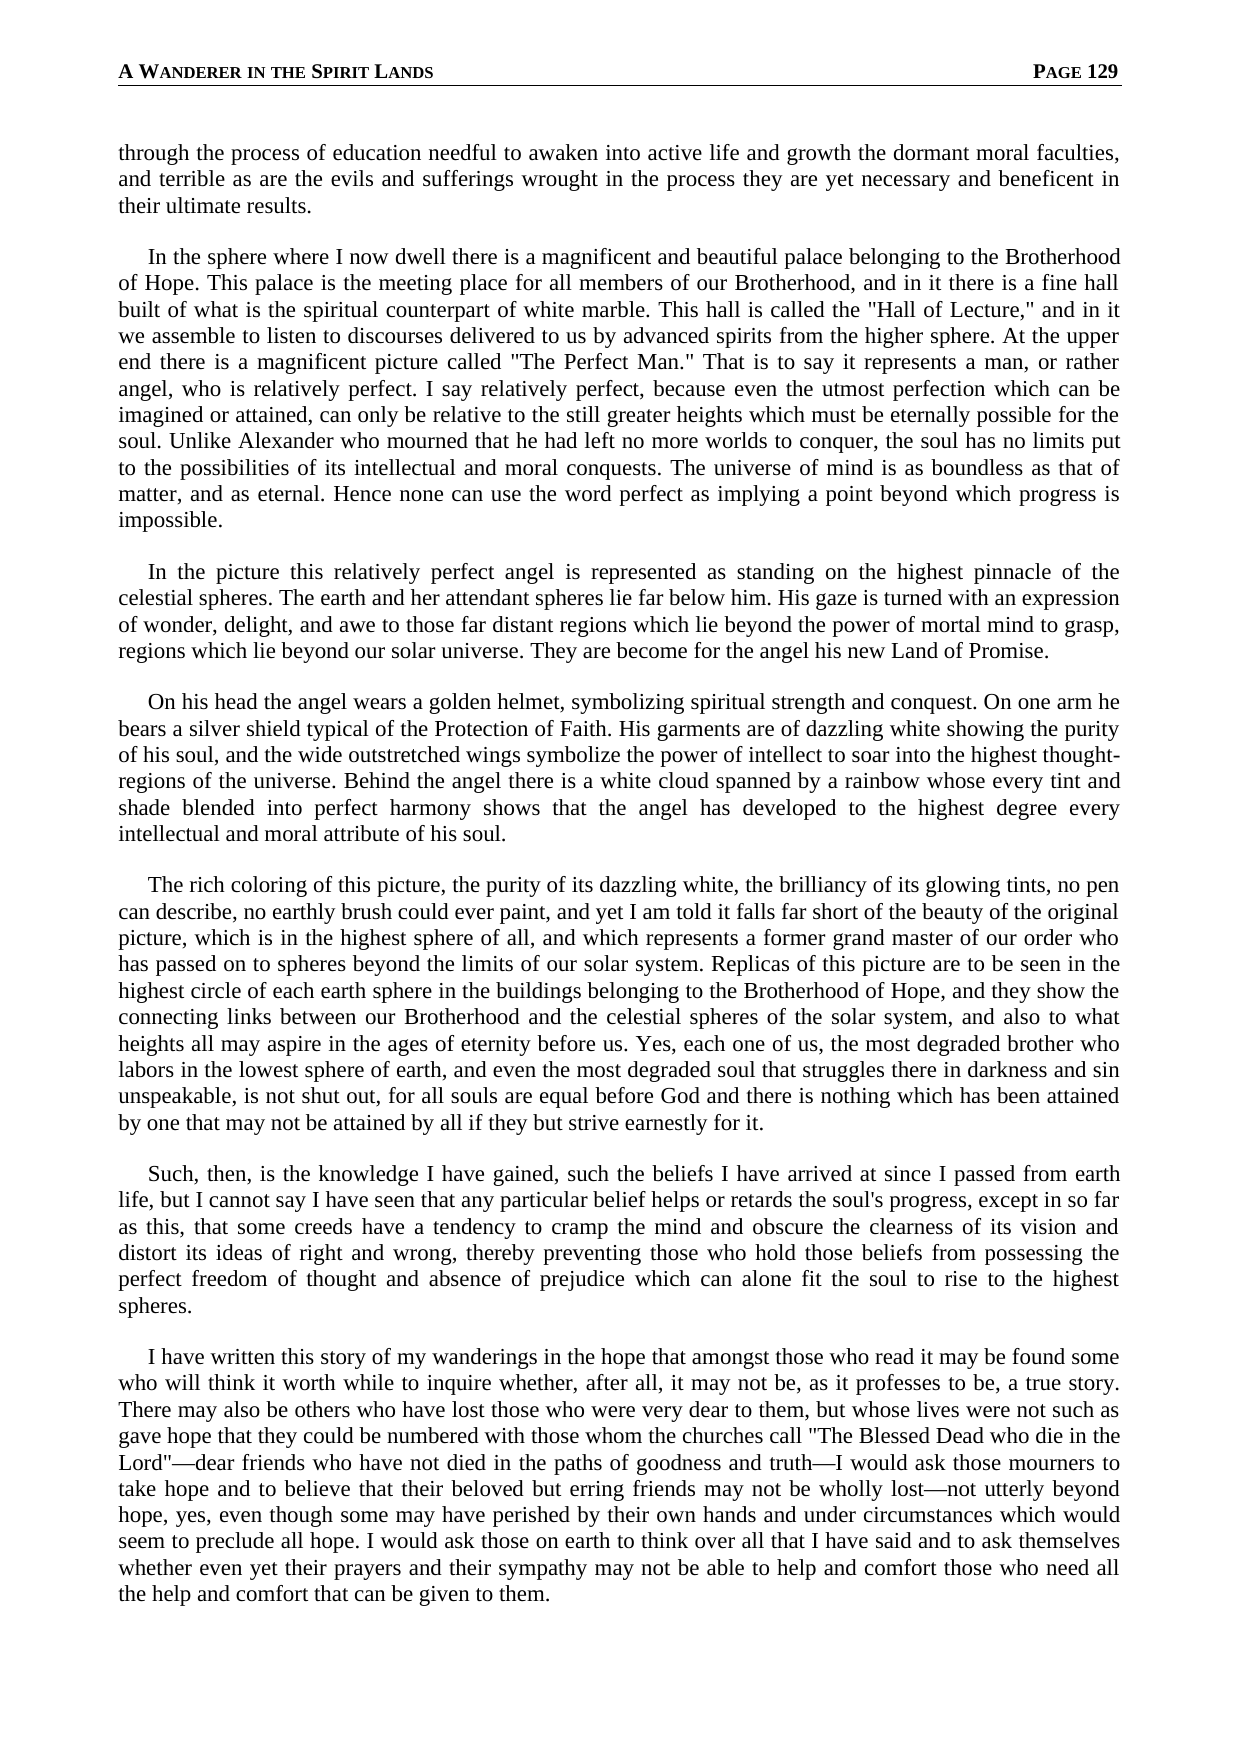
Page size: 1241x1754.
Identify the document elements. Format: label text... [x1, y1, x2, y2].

text In the sphere where I now dwell there is a magnificent and beautiful palace belonging to the Brotherhood of Hope. This palace is the meeting place for all members of our Brotherhood, and in it there is a fine hall built of what is the spiritual counterpart of white marble. This hall is called the "Hall of Lecture," and in it we assemble to listen to discourses delivered to us by advanced spirits from the higher sphere. At the upper end there is a magnificent picture called "The Perfect Man." That is to say it represents a man, or rather angel, who is relatively perfect. I say relatively perfect, because even the utmost perfection which can be imagined or attained, can only be relative to the still greater heights which must be eternally possible for the soul. Unlike Alexander who mourned that he had left no more worlds to conquer, the soul has no limits put to the possibilities of its intellectual and moral conquests. The universe of mind is as boundless as that of matter, and as eternal. Hence none can use the word perfect as implying a point beyond which progress is impossible. [118, 243, 1122, 533]
text through the process of education needful to awaken into active life and growth the dormant moral faculties, and terrible as are the evils and sufferings wrought in the process they are yet necessary and beneficent in their ultimate results. [118, 139, 1122, 218]
text I have written this story of my wanderings in the hope that amongst those who read it may be found some who will think it worth while to inquire whether, after all, it may not be, as it professes to be, a true story. There may also be others who have lost those who were very dear to them, but whose lives were not such as gave hope that they could be numbered with those whom the churches call "The Blessed Dead who die in the Lord"—dear friends who have not died in the paths of goodness and truth—I would ask those mourners to take hope and to believe that their beloved but erring friends may not be wholly lost—not utterly beyond hope, yes, even though some may have perished by their own hands and under circumstances which would seem to preclude all hope. I would ask those on earth to think over all that I have said and to ask themselves whether even yet their prayers and their sympathy may not be able to help and comfort those who need all the help and comfort that can be given to them. [118, 1343, 1122, 1607]
text Such, then, is the knowledge I have gained, such the beliefs I have arrived at since I passed from earth life, but I cannot say I have seen that any particular belief helps or retards the soul's progress, except in so far as this, that some creeds have a tendency to cramp the mind and obscure the clearness of its vision and distort its ideas of right and wrong, thereby preventing those who hold those beliefs from possessing the perfect freedom of thought and absence of prejudice which can alone fit the soul to rise to the highest spheres. [118, 1160, 1122, 1318]
text In the picture this relatively perfect angel is represented as standing on the highest pinnacle of the celestial spheres. The earth and her attendant spheres lie far below him. His gaze is turned with an expression of wonder, delight, and awe to those far distant regions which lie beyond the power of mortal mind to grasp, regions which lie beyond our solar universe. They are become for the angel his new Land of Promise. [118, 558, 1122, 663]
text On his head the angel wears a golden helmet, symbolizing spiritual strength and conquest. On one arm he bears a silver shield typical of the Protection of Faith. His garments are of dazzling white showing the purity of his soul, and the wide outstretched wings symbolize the power of intellect to soar into the highest thought-regions of the universe. Behind the angel there is a white cloud spanned by a rainbow whose every tint and shade blended into perfect harmony shows that the angel has developed to the highest degree every intellectual and moral attribute of his soul. [118, 688, 1122, 846]
text The rich coloring of this picture, the purity of its dazzling white, the brilliancy of its glowing tints, no pen can describe, no earthly brush could ever paint, and yet I am told it falls far short of the beauty of the original picture, which is in the highest sphere of all, and which represents a former grand master of our order who has passed on to spheres beyond the limits of our solar system. Replicas of this picture are to be seen in the highest circle of each earth sphere in the buildings belonging to the Brotherhood of Hope, and they show the connecting links between our Brotherhood and the celestial spheres of the solar system, and also to what heights all may aspire in the ages of eternity before us. Yes, each one of us, the most degraded brother who labors in the lowest sphere of earth, and even the most degraded soul that struggles there in darkness and sin unspeakable, is not shut out, for all souls are equal before God and there is nothing which has been attained by one that may not be attained by all if they but strive earnestly for it. [118, 871, 1122, 1135]
